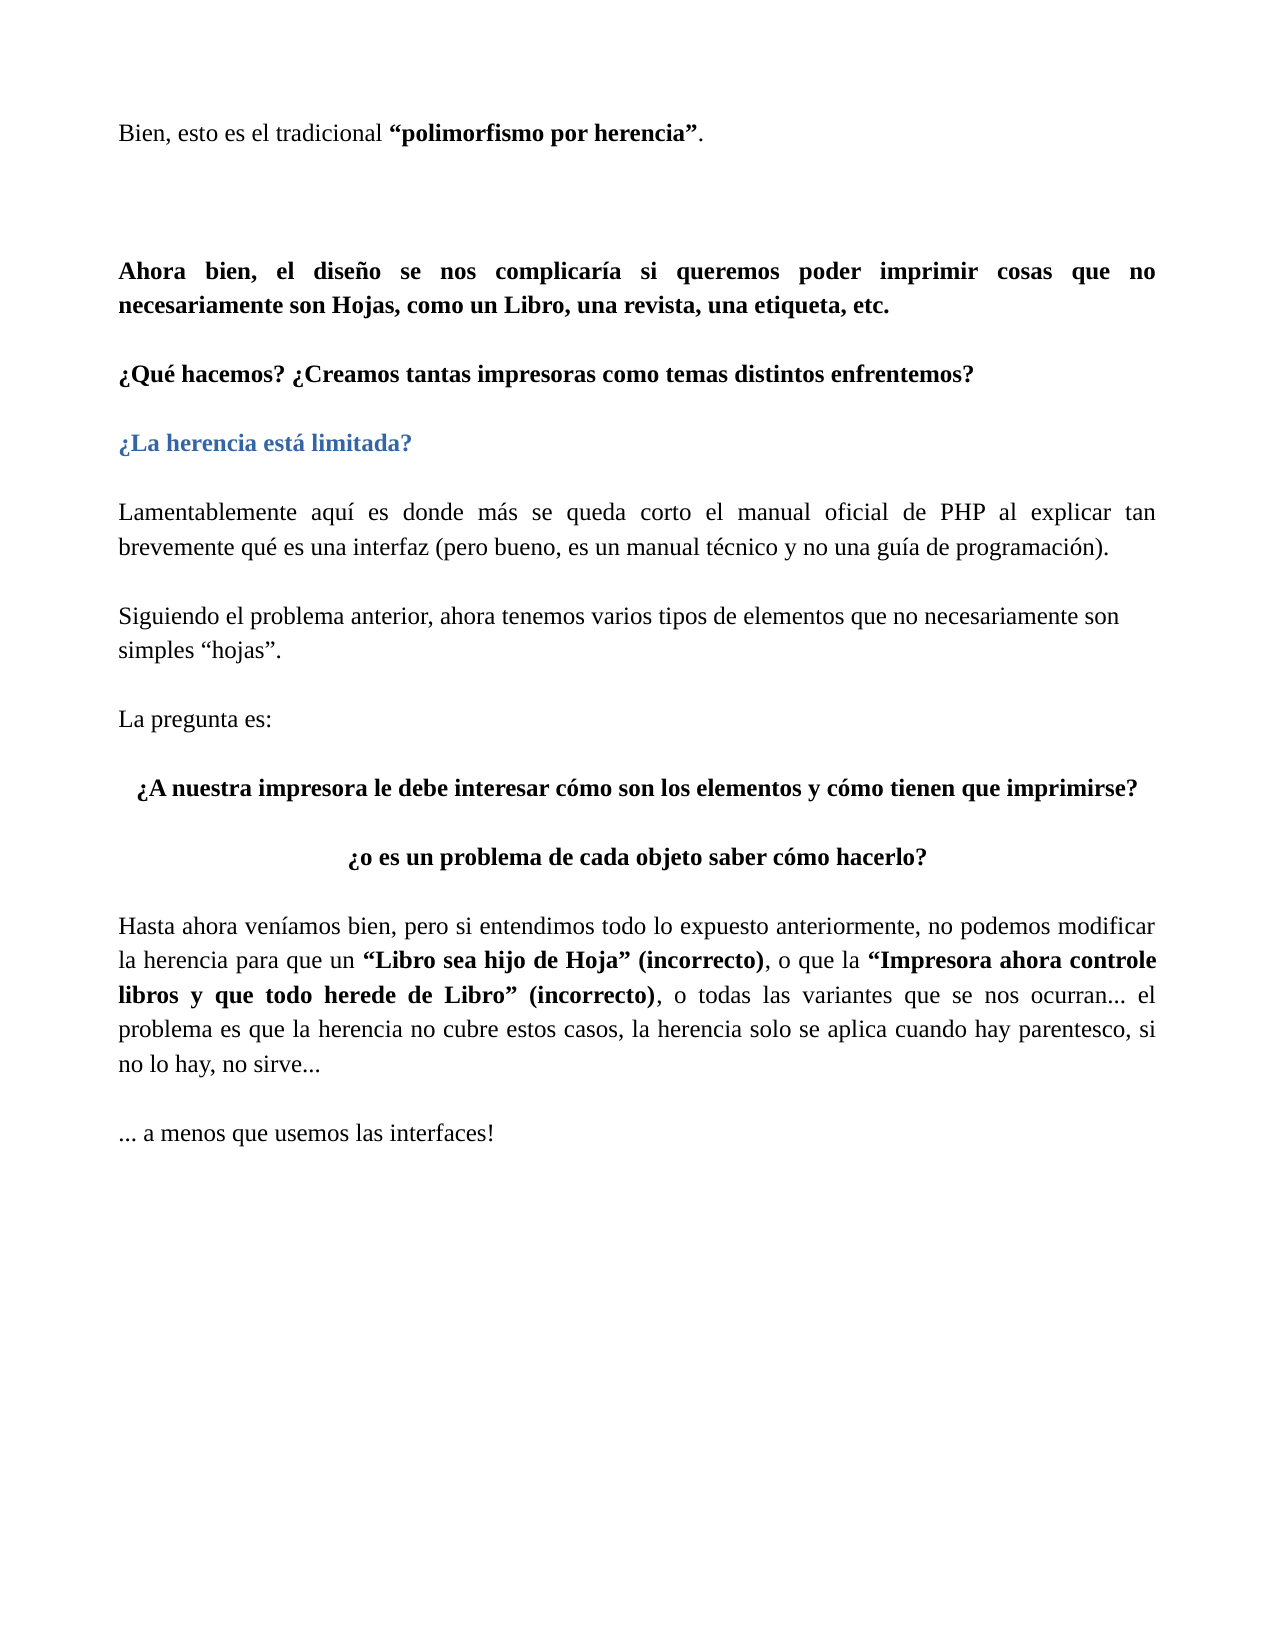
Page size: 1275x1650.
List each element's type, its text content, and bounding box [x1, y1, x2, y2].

text Hasta ahora veníamos bien, pero si entendimos todo lo expuesto anteriormente, no podemos modificar la herencia para que un “Libro sea hijo de Hoja” (incorrecto), o que la “Impresora ahora controle libros y que todo herede de Libro” (incorrecto), o todas las variantes que se nos ocurran... el problema es que la herencia no cubre estos casos, la herencia solo se aplica cuando hay parentesco, si no lo hay, no sirve... [118, 911, 1157, 1078]
text Lamentablemente aquí es donde más se queda corto el manual oficial de PHP al explicar tan brevemente qué es una interfaz (pero bueno, es un manual técnico y no una guía de programación). [118, 497, 1157, 561]
text ¿Qué hacemos? ¿Creamos tantas impresoras como temas distintos enfrentemos? [118, 359, 1157, 388]
text Bien, esto es el tradicional “polimorfismo por herencia”. [118, 118, 1157, 147]
text ¿La herencia está limitada? [118, 428, 1157, 457]
text La pregunta es: [118, 704, 1157, 733]
text ... a menos que usemos las interfaces! [118, 1118, 1157, 1147]
text ¿o es un problema de cada objeto saber cómo hacerlo? [118, 842, 1157, 871]
text Ahora bien, el diseño se nos complicaría si queremos poder imprimir cosas que no necesariamente son Hojas, como un Libro, una revista, una etiqueta, etc. [118, 256, 1157, 319]
text simples “hojas”. [118, 635, 1157, 664]
text ¿A nuestra impresora le debe interesar cómo son los elementos y cómo tienen que imprimirse? [118, 773, 1157, 802]
text Siguiendo el problema anterior, ahora tenemos varios tipos de elementos que no necesariamente son [118, 601, 1157, 629]
